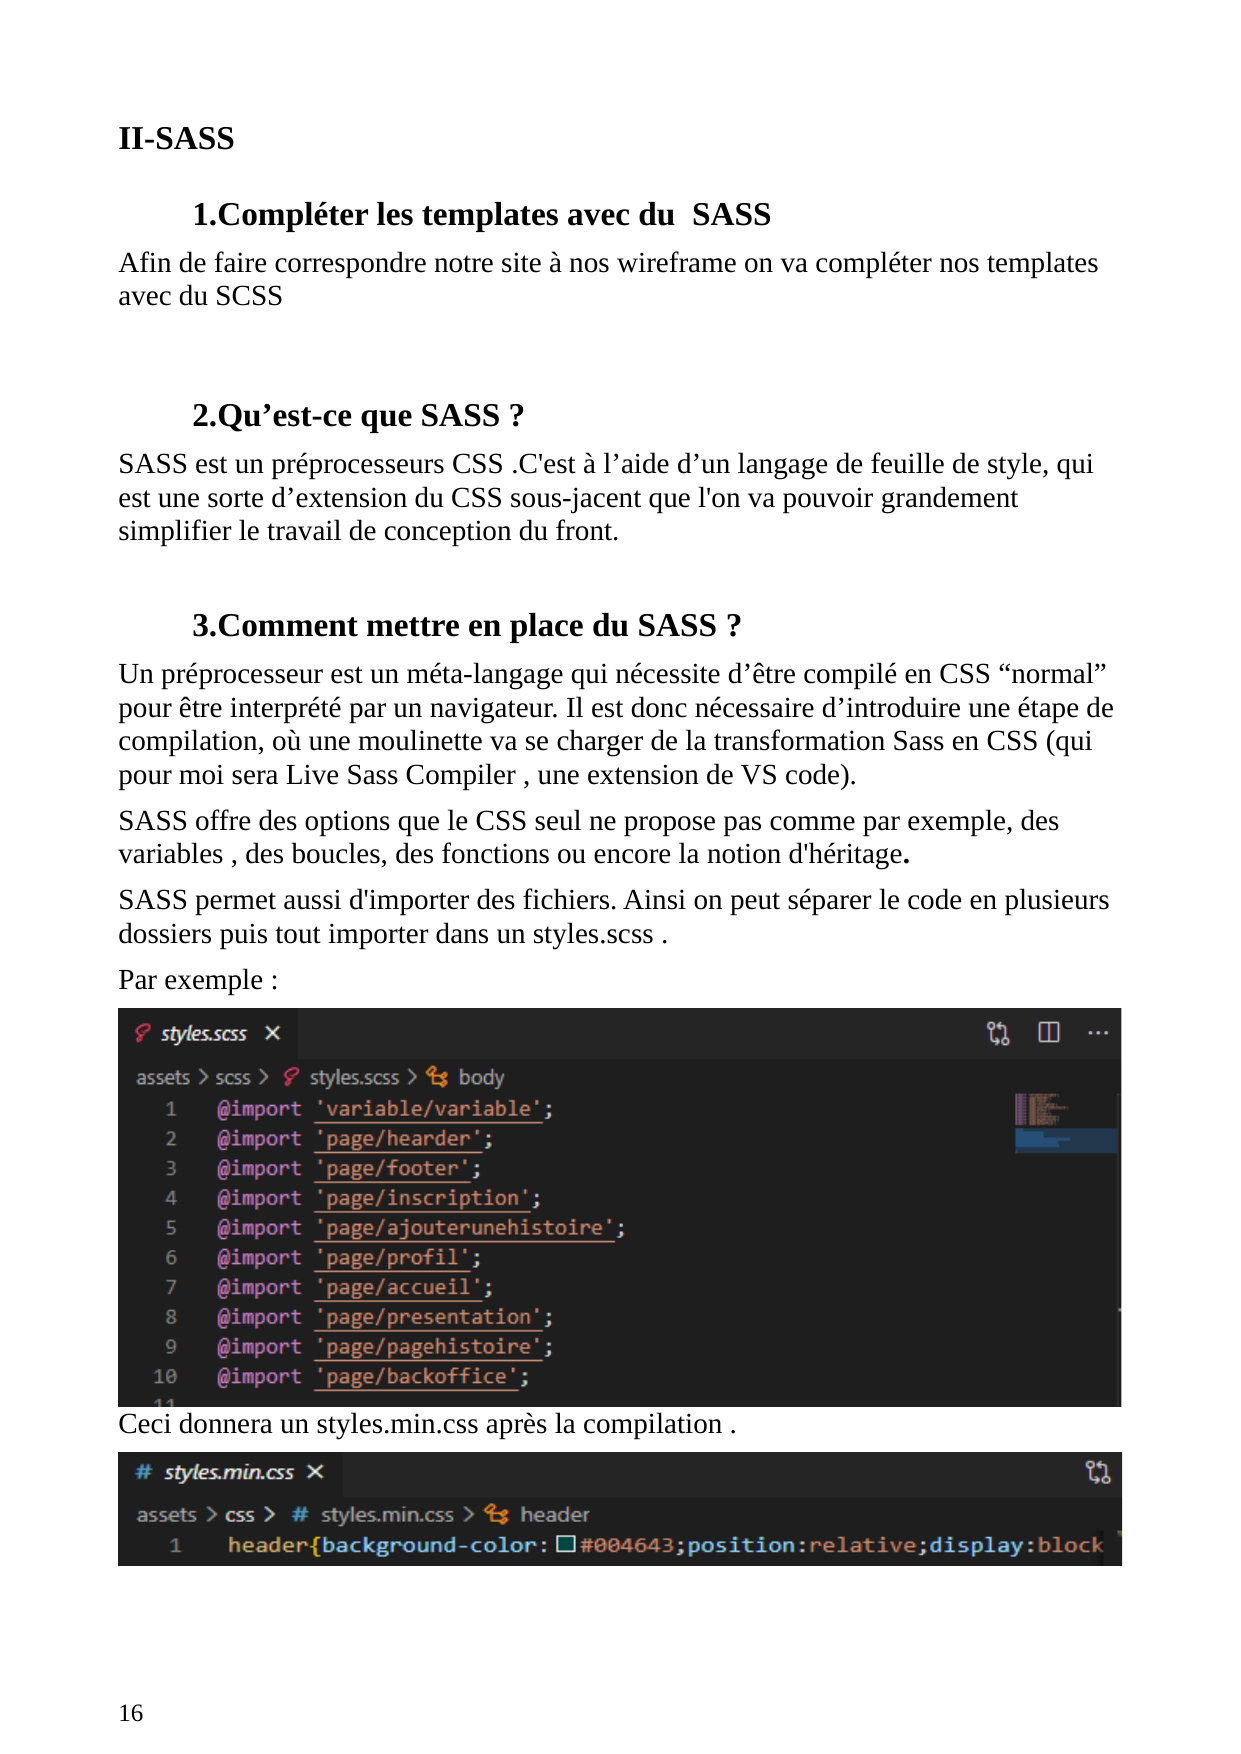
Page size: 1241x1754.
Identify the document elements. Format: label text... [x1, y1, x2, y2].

text Par exemple : [118, 962, 1122, 996]
subtitle 1.Compléter les templates avec du SASS [118, 194, 1122, 232]
subtitle II-SASS [118, 118, 1122, 156]
text 3.Comment mettre en place du SASS ? [118, 605, 1122, 644]
text Ceci donnera un styles.min.css après la compilation . [118, 1407, 1122, 1440]
picture [118, 1008, 1122, 1407]
text Un préprocesseur est un méta-langage qui nécessite d’être compilé en CSS “normal” pour être interprété par un navigateur. Il est donc nécessaire d’introduire une étape de compilation, où une moulinette va se charger de la transformation Sass en CSS (qui pour moi sera Live Sass Compiler , une extension de VS code). [118, 656, 1122, 790]
text Afin de faire correspondre notre site à nos wireframe on va compléter nos templates avec du SCSS [118, 245, 1122, 312]
text SASS est un préprocesseurs CSS .C'est à l’aide d’un langage de feuille de style, qui est une sorte d’extension du CSS sous-jacent que l'on va pouvoir grandement simplifier le travail de conception du front. [118, 446, 1122, 547]
subtitle 2.Qu’est-ce que SASS ? [118, 395, 1122, 434]
picture [118, 1452, 1123, 1566]
text SASS permet aussi d'importer des fichiers. Ainsi on peut séparer le code en plusieurs dossiers puis tout importer dans un styles.scss . [118, 882, 1122, 949]
text SASS offre des options que le CSS seul ne propose pas comme par exemple, des variables , des boucles, des fonctions ou encore la notion d'héritage. [118, 803, 1122, 870]
